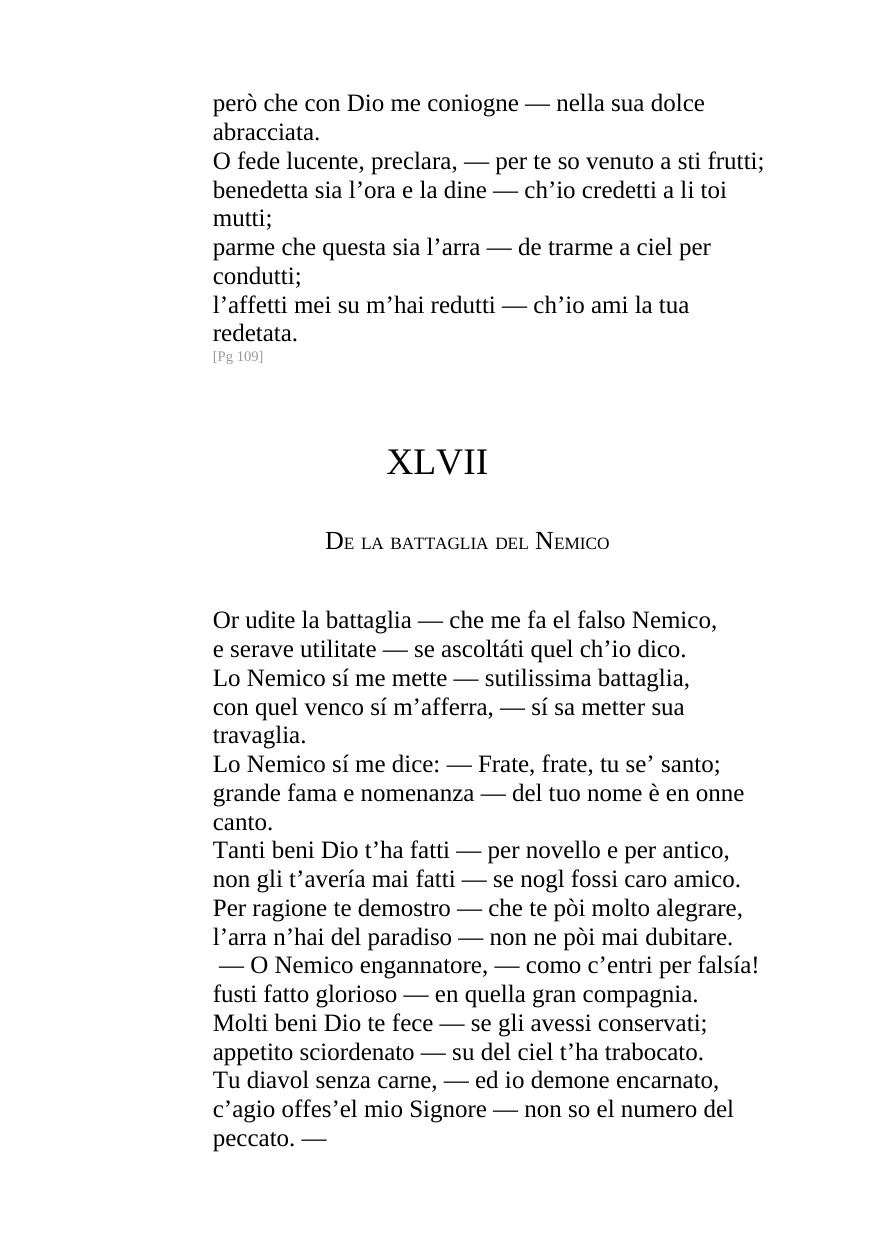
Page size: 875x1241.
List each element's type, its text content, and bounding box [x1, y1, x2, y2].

text O fede lucente, preclara, — per te so venuto a sti frutti; benedetta sia l’ora e la dine — ch’io credetti a li toi mutti; parme che questa sia l’arra — de trarme a ciel per condutti; l’affetti mei su m’hai redutti — ch’io ami la tua redetata. [Pg 109] [213, 146, 779, 364]
text però che con Dio me coniogne — nella sua dolce abracciata. [213, 88, 779, 146]
text Lo Nemico sí me dice: — Frate, frate, tu se’ santo; grande fama e nomenanza — del tuo nome è en onne canto. [213, 749, 779, 835]
text Or udite la battaglia — che me fa el falso Nemico, e serave utilitate — se ascoltáti quel ch’io dico. [213, 605, 779, 663]
text Lo Nemico sí me mette — sutilissima battaglia, con quel venco sí m’afferra, — sí sa metter sua travaglia. [213, 663, 779, 749]
text Tanti beni Dio t’ha fatti — per novello e per antico, non gli t’avería mai fatti — se nogl fossi caro amico. [213, 835, 779, 893]
text — O Nemico engannatore, — como c’entri per falsía! fusti fatto glorioso — en quella gran compagnia. [213, 950, 779, 1008]
text Per ragione te demostro — che te pòi molto alegrare, l’arra n’hai del paradiso — non ne pòi mai dubitare. [213, 893, 779, 950]
subtitle XLVII De la battaglia del Nemico [94, 439, 779, 555]
text Tu diavol senza carne, — ed io demone encarnato, c’agio offes’el mio Signore — non so el numero del peccato. — [213, 1065, 779, 1152]
text Molti beni Dio te fece — se gli avessi conservati; appetito sciordenato — su del ciel t’ha trabocato. [213, 1008, 779, 1065]
